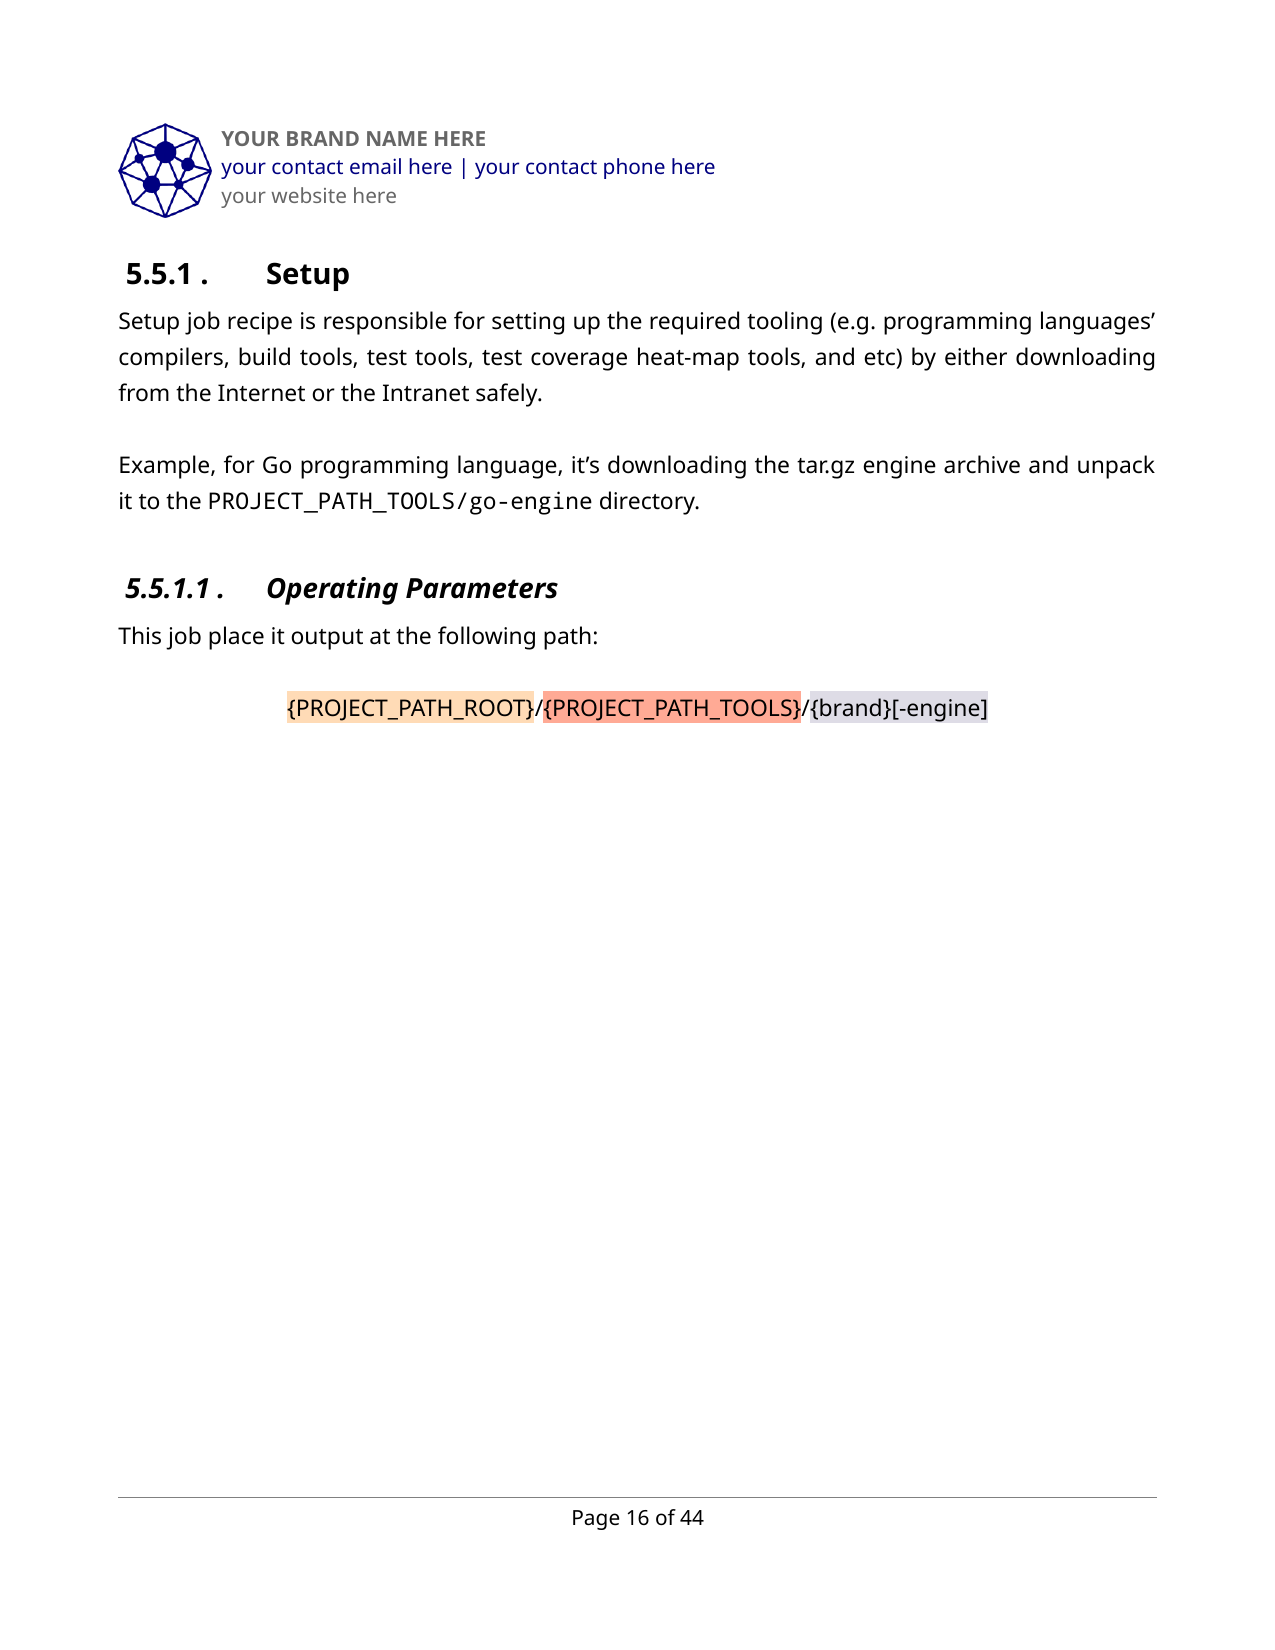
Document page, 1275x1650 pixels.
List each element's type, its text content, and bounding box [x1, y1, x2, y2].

subtitle Operating Parameters [118, 569, 1157, 607]
text Setup job recipe is responsible for setting up the required tooling (e.g. programming languages’ compilers, build tools, test tools, test coverage heat-map tools, and etc) by either downloading from the Internet or the Intranet safely. [118, 305, 1157, 408]
picture [118, 123, 212, 218]
subtitle Setup [118, 253, 1157, 293]
text This job place it output at the following path: [118, 619, 1157, 651]
text {PROJECT_PATH_ROOT}/{PROJECT_PATH_TOOLS}/{brand}[-engine] [118, 691, 1157, 723]
text Example, for Go programming language, it’s downloading the tar.gz engine archive and unpack it to the PROJECT_PATH_TOOLS/go-engine directory. [118, 449, 1157, 516]
